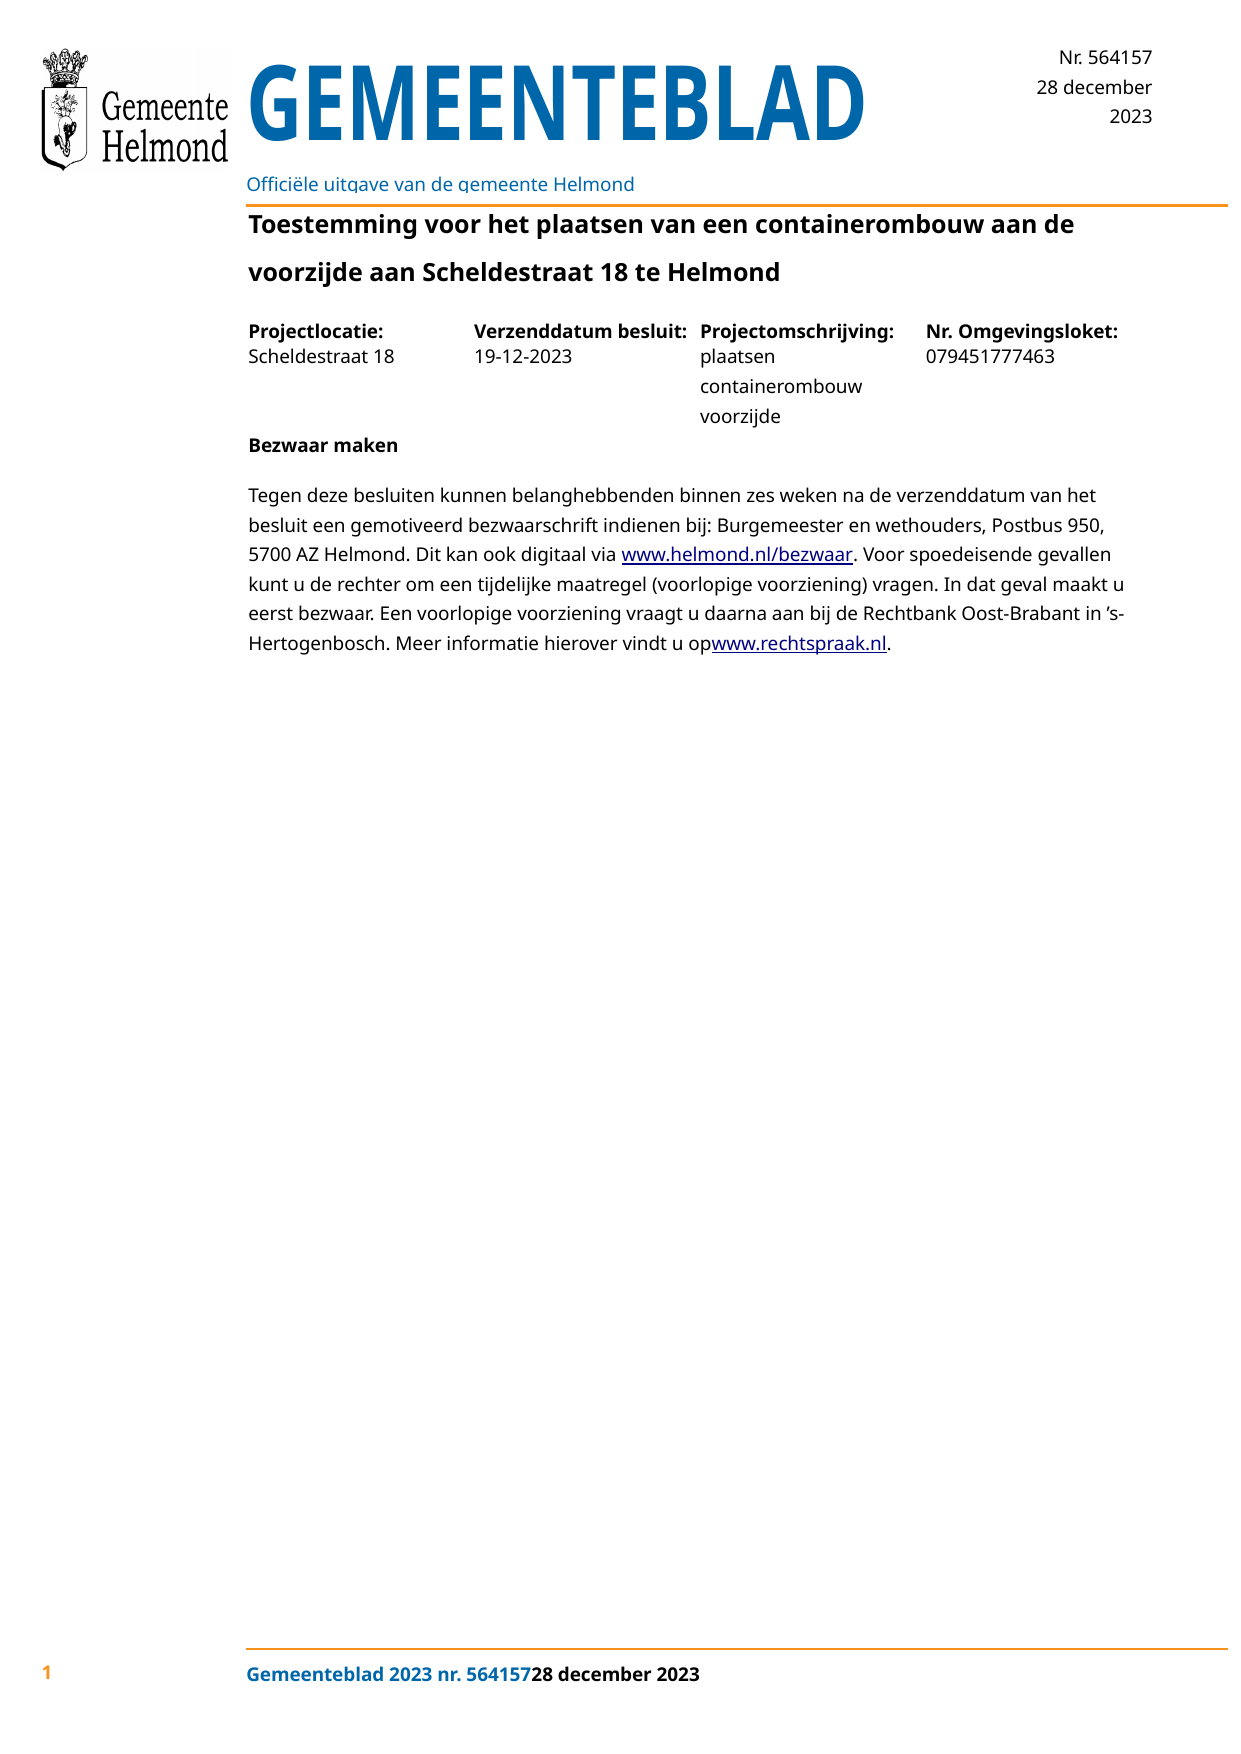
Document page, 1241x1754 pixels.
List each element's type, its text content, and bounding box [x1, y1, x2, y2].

picture [41, 47, 231, 172]
text Bezwaar maken [248, 432, 1152, 458]
table_cell plaatsen containerombouw voorzijde [700, 344, 926, 429]
text Tegen deze besluiten kunnen belanghebbenden binnen zes weken na de verzenddatum van het besluit een gemotiveerd bezwaarschrift indienen bij: Burgemeester en wethouders, Postbus 950, 5700 AZ Helmond. Dit kan ook digitaal via www.helmond.nl/bezwaar. Voor spoedeisende gevallen kunt u de rechter om een tijdelijke maatregel (voorlopige voorziening) vragen. In dat geval maakt u eerst bezwaar. Een voorlopige voorziening vraagt u daarna aan bij de Rechtbank Oost-Brabant in ’s-Hertogenbosch. Meer informatie hierover vindt u opwww.rechtspraak.nl. [248, 482, 1152, 656]
table_header Projectlocatie: [248, 318, 474, 344]
table_header Nr. Omgevingsloket: [926, 318, 1152, 344]
text Toestemming voor het plaatsen van een containerombouw aan de voorzijde aan Scheldestraat 18 te Helmond [248, 207, 1152, 288]
table_cell Scheldestraat 18 [248, 344, 474, 429]
table_cell 079451777463 [926, 344, 1152, 429]
table_header Projectomschrijving: [700, 318, 926, 344]
table_header Verzenddatum besluit: [474, 318, 700, 344]
table_cell 19-12-2023 [474, 344, 700, 429]
